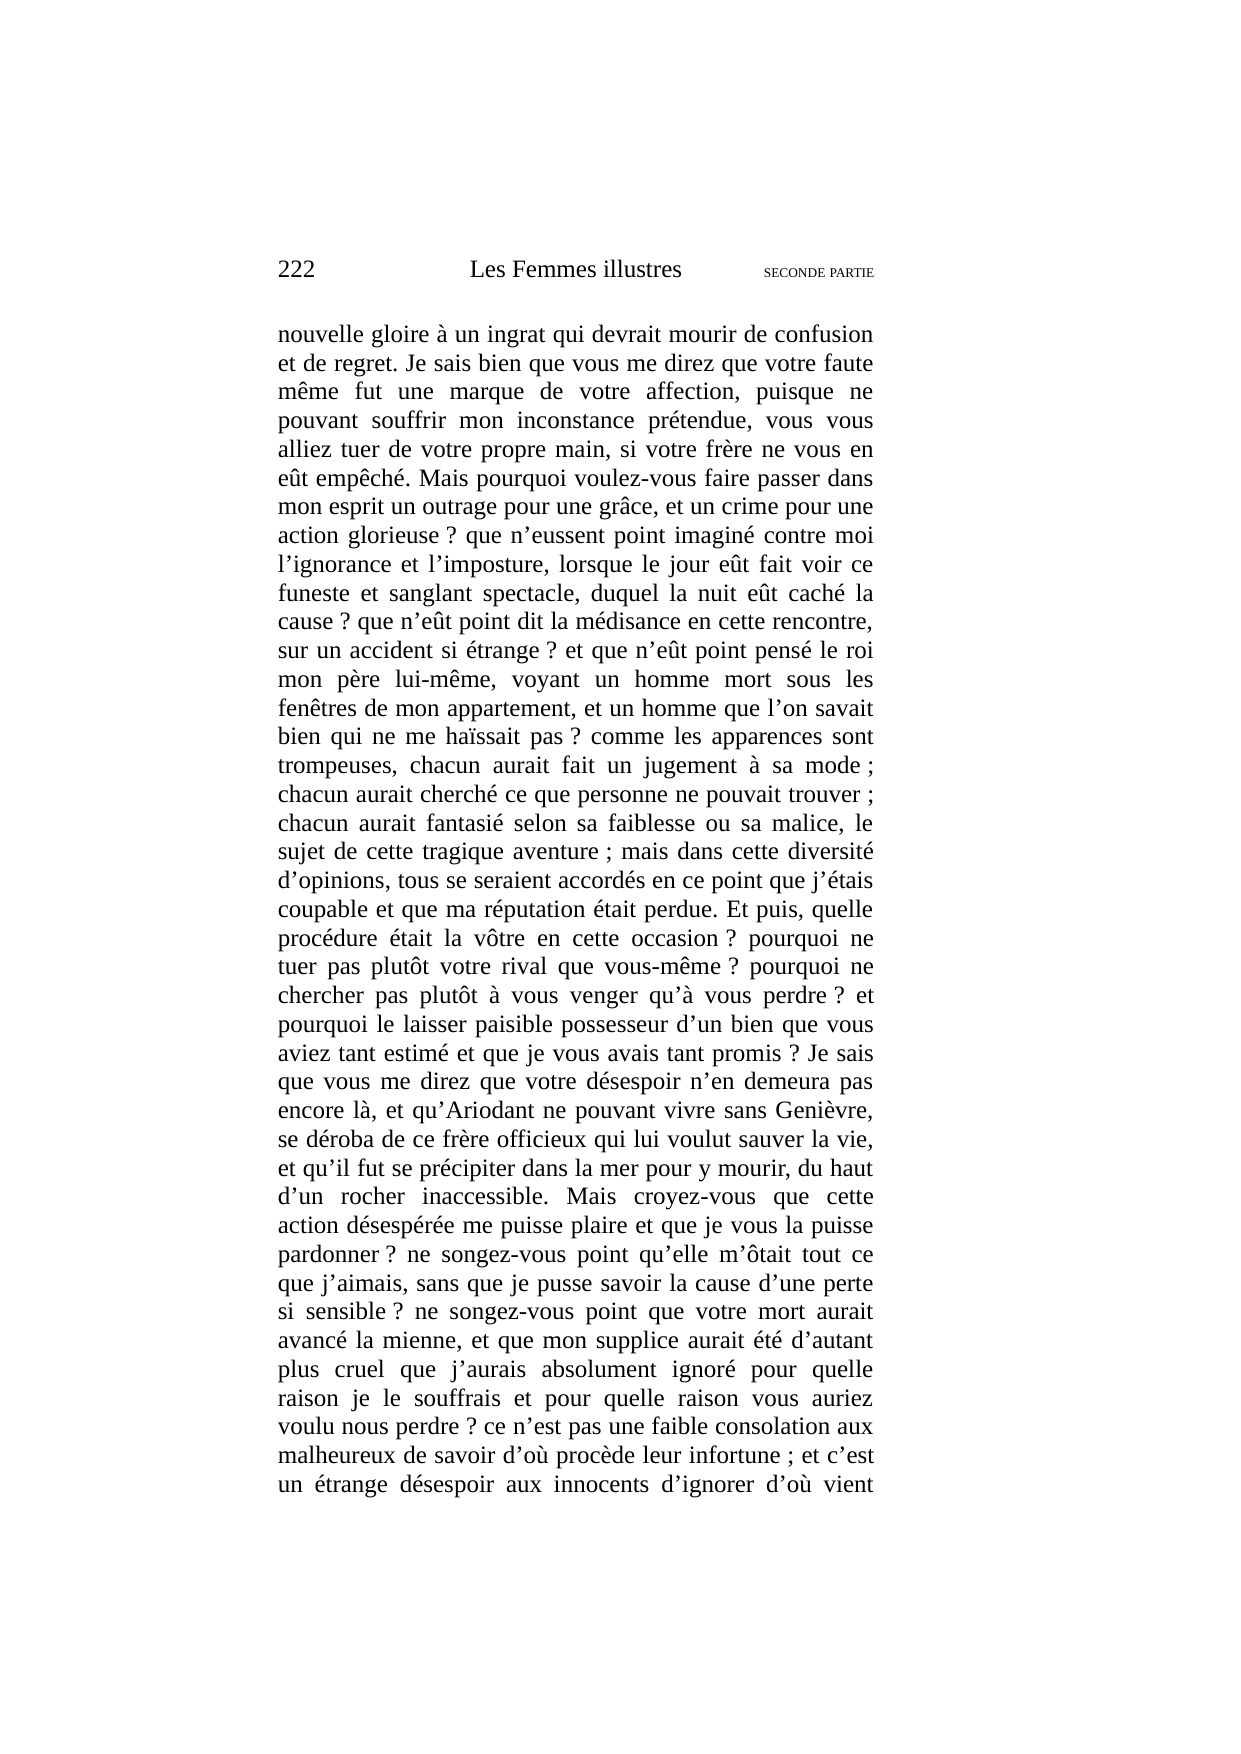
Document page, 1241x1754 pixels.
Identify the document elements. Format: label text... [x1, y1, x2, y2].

text nouvelle gloire à un ingrat qui devrait mourir de confusion et de regret. Je sais bien que vous me direz que votre faute même fut une marque de votre affection, puisque ne pouvant souffrir mon inconstance prétendue, vous vous alliez tuer de votre propre main, si votre frère ne vous en eût empêché. Mais pourquoi voulez-vous faire passer dans mon esprit un outrage pour une grâce, et un crime pour une action glorieuse ? que n’eussent point imaginé contre moi l’ignorance et l’imposture, lorsque le jour eût fait voir ce funeste et sanglant spectacle, duquel la nuit eût caché la cause ? que n’eût point dit la médisance en cette rencontre, sur un accident si étrange ? et que n’eût point pensé le roi mon père lui-même, voyant un homme mort sous les fenêtres de mon appartement, et un homme que l’on savait bien qui ne me haïssait pas ? comme les apparences sont trompeuses, chacun aurait fait un jugement à sa mode ; chacun aurait cherché ce que personne ne pouvait trouver ; chacun aurait fantasié selon sa faiblesse ou sa malice, le sujet de cette tragique aventure ; mais dans cette diversité d’opinions, tous se seraient accordés en ce point que j’étais coupable et que ma réputation était perdue. Et puis, quelle procédure était la vôtre en cette occasion ? pourquoi ne tuer pas plutôt votre rival que vous-même ? pourquoi ne chercher pas plutôt à vous venger qu’à vous perdre ? et pourquoi le laisser paisible possesseur d’un bien que vous aviez tant estimé et que je vous avais tant promis ? Je sais que vous me direz que votre désespoir n’en demeura pas encore là, et qu’Ariodant ne pouvant vivre sans Genièvre, se déroba de ce frère officieux qui lui voulut sauver la vie, et qu’il fut se précipiter dans la mer pour y mourir, du haut d’un rocher inaccessible. Mais croyez-vous que cette action désespérée me puisse plaire et que je vous la puisse pardonner ? ne songez-vous point qu’elle m’ôtait tout ce que j’aimais, sans que je pusse savoir la cause d’une perte si sensible ? ne songez-vous point que votre mort aurait avancé la mienne, et que mon supplice aurait été d’autant plus cruel que j’aurais absolument ignoré pour quelle raison je le souffrais et pour quelle raison vous auriez voulu nous perdre ? ce n’est pas une faible consolation aux malheureux de savoir d’où procède leur infortune ; et c’est un étrange désespoir aux innocents d’ignorer d’où vient [278, 319, 874, 1498]
